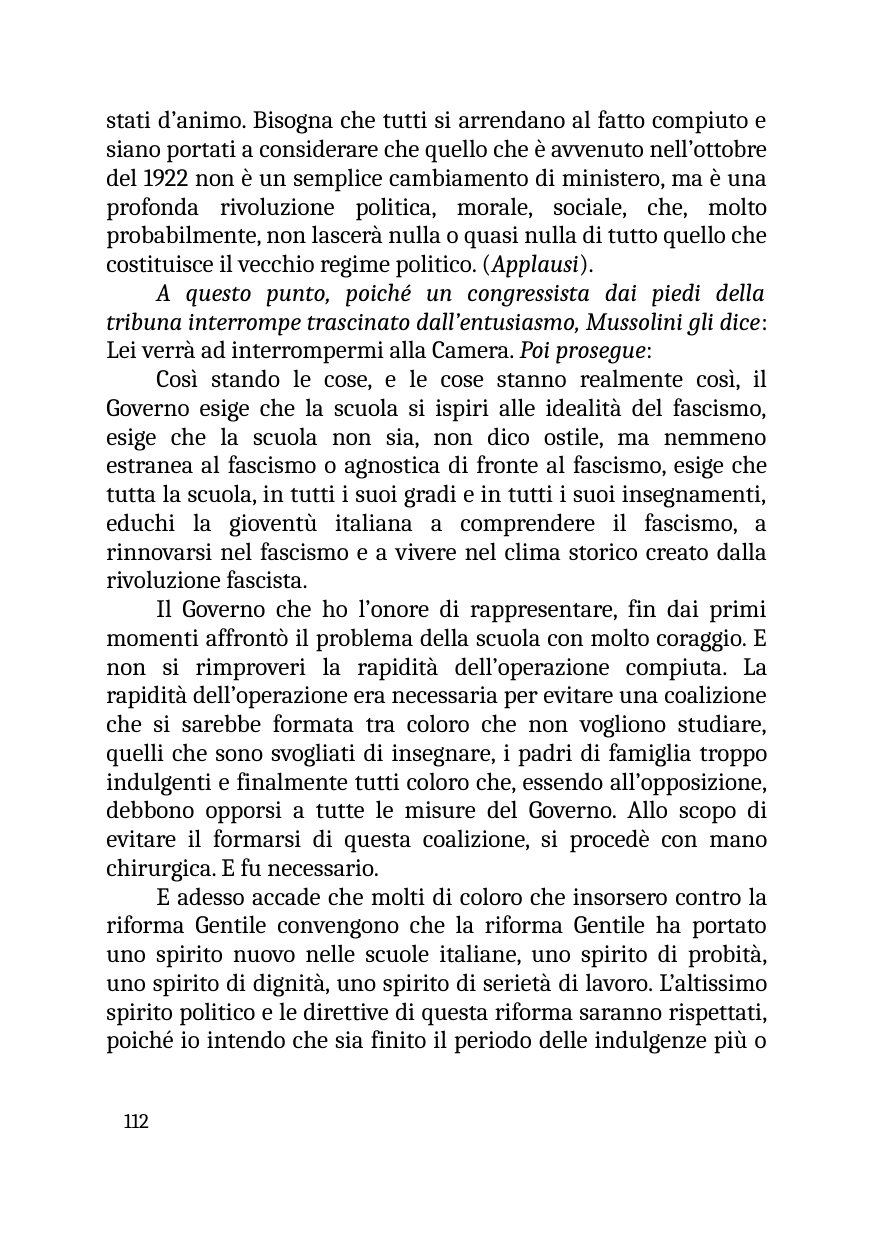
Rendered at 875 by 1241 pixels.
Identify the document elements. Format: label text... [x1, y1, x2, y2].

text Il Governo che ho l’onore di rappresentare, fin dai primi momenti affrontò il problema della scuola con molto coraggio. E non si rimproveri la rapidità dell’operazione compiuta. La rapidità dell’operazione era necessaria per evitare una coalizione che si sarebbe formata tra coloro che non vogliono studiare, quelli che sono svogliati di insegnare, i padri di famiglia troppo indulgenti e finalmente tutti coloro che, essendo all’opposizione, debbono opporsi a tutte le misure del Governo. Allo scopo di evitare il formarsi di questa coalizione, si procedè con mano chirurgica. E fu necessario. [106, 595, 768, 882]
text Così stando le cose, e le cose stanno realmente così, il Governo esige che la scuola si ispiri alle idealità del fascismo, esige che la scuola non sia, non dico ostile, ma nemmeno estranea al fascismo o agnostica di fronte al fascismo, esige che tutta la scuola, in tutti i suoi gradi e in tutti i suoi insegnamenti, educhi la gioventù italiana a comprendere il fascismo, a rinnovarsi nel fascismo e a vivere nel clima storico creato dalla rivoluzione fascista. [106, 365, 768, 595]
text stati d’animo. Bisogna che tutti si arrendano al fatto compiuto e siano portati a considerare che quello che è avvenuto nell’ottobre del 1922 non è un semplice cambiamento di ministero, ma è una profonda rivoluzione politica, morale, sociale, che, molto probabilmente, non lascerà nulla o quasi nulla di tutto quello che costituisce il vecchio regime politico. (Applausi). [106, 106, 768, 279]
text A questo punto, poiché un congressista dai piedi della tribuna interrompe trascinato dall’entusiasmo, Mussolini gli dice: Lei verrà ad interrompermi alla Camera. Poi prosegue: [106, 279, 768, 365]
text E adesso accade che molti di coloro che insorsero contro la riforma Gentile convengono che la riforma Gentile ha portato uno spirito nuovo nelle scuole italiane, uno spirito di probità, uno spirito di dignità, uno spirito di serietà di lavoro. L’altissimo spirito politico e le direttive di questa riforma saranno rispettati, poiché io intendo che sia finito il periodo delle indulgenze più o [106, 882, 768, 1055]
